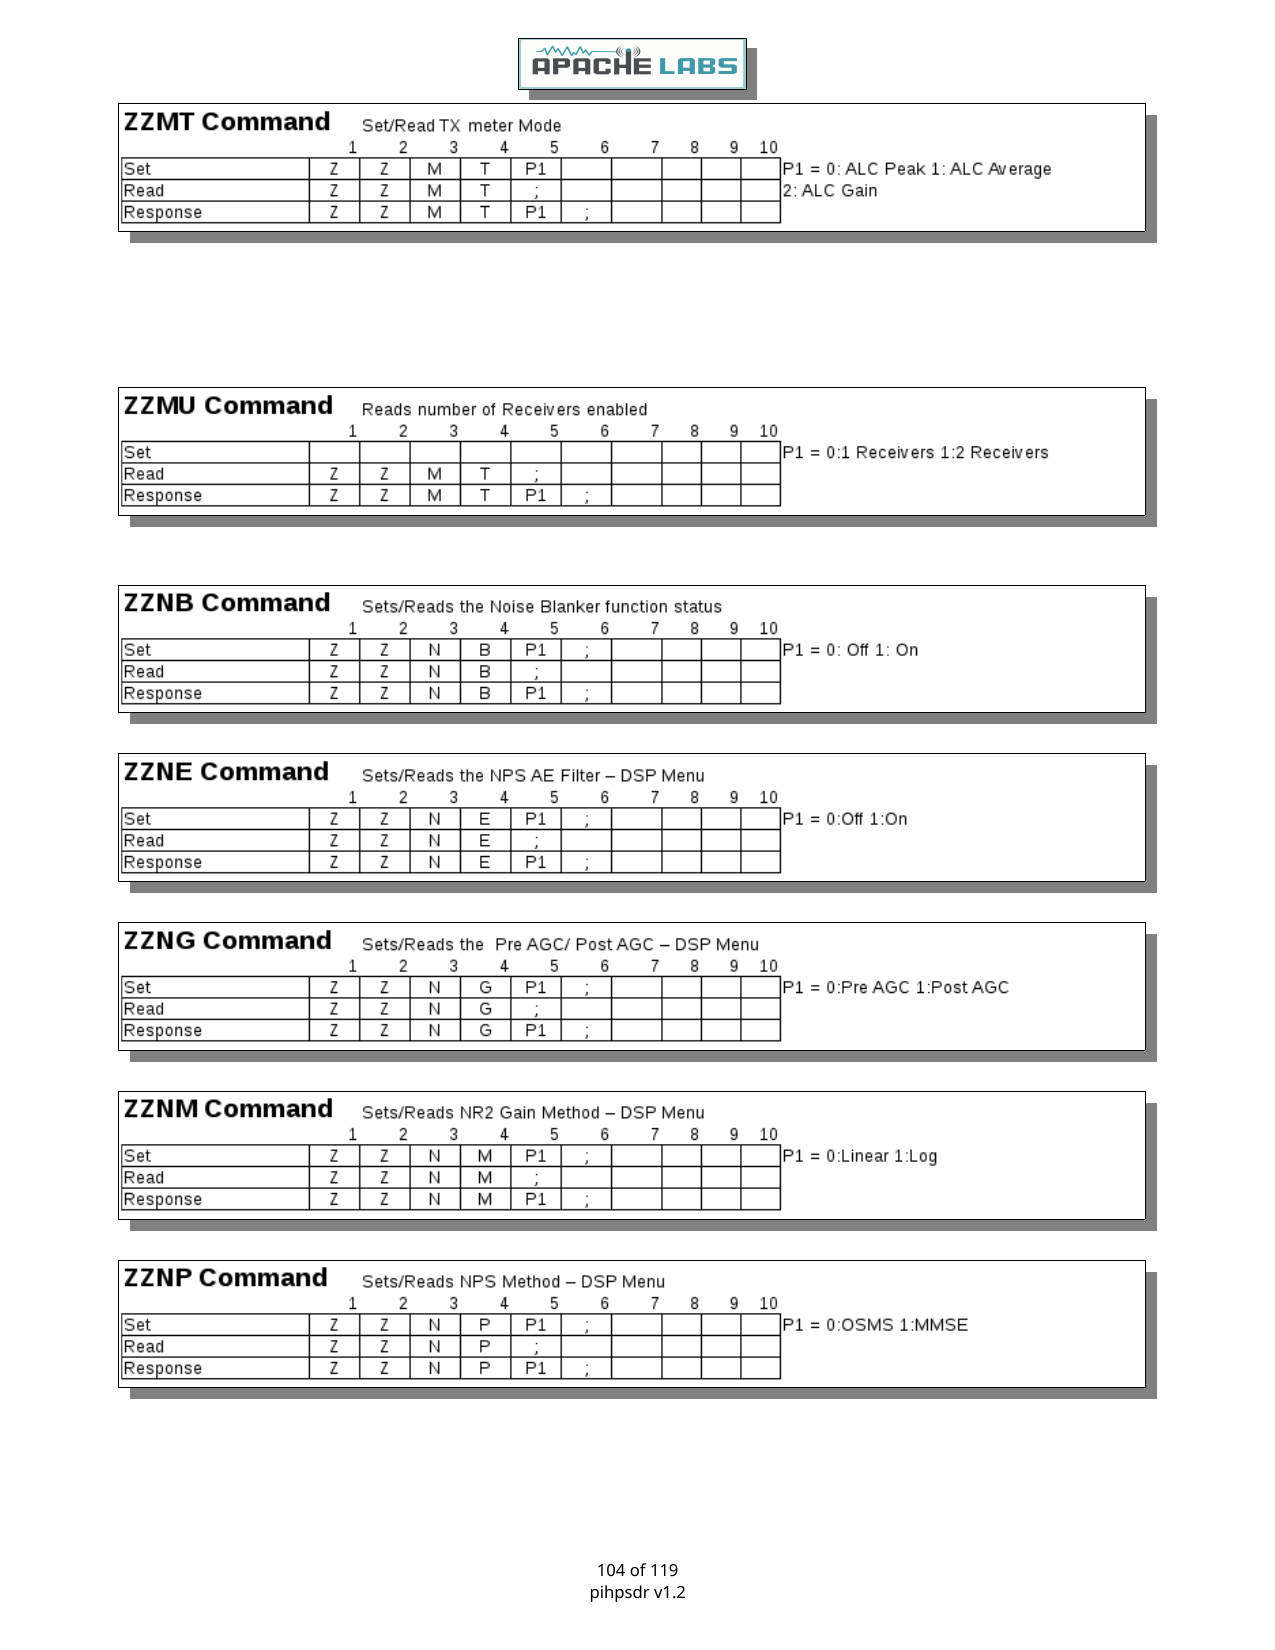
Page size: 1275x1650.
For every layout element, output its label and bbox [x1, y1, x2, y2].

picture [121, 1262, 1142, 1385]
picture [121, 925, 1142, 1047]
picture [121, 106, 1142, 229]
picture [121, 1093, 1142, 1216]
picture [121, 390, 1142, 512]
picture [121, 587, 1142, 710]
picture [121, 756, 1142, 879]
picture [521, 40, 744, 87]
